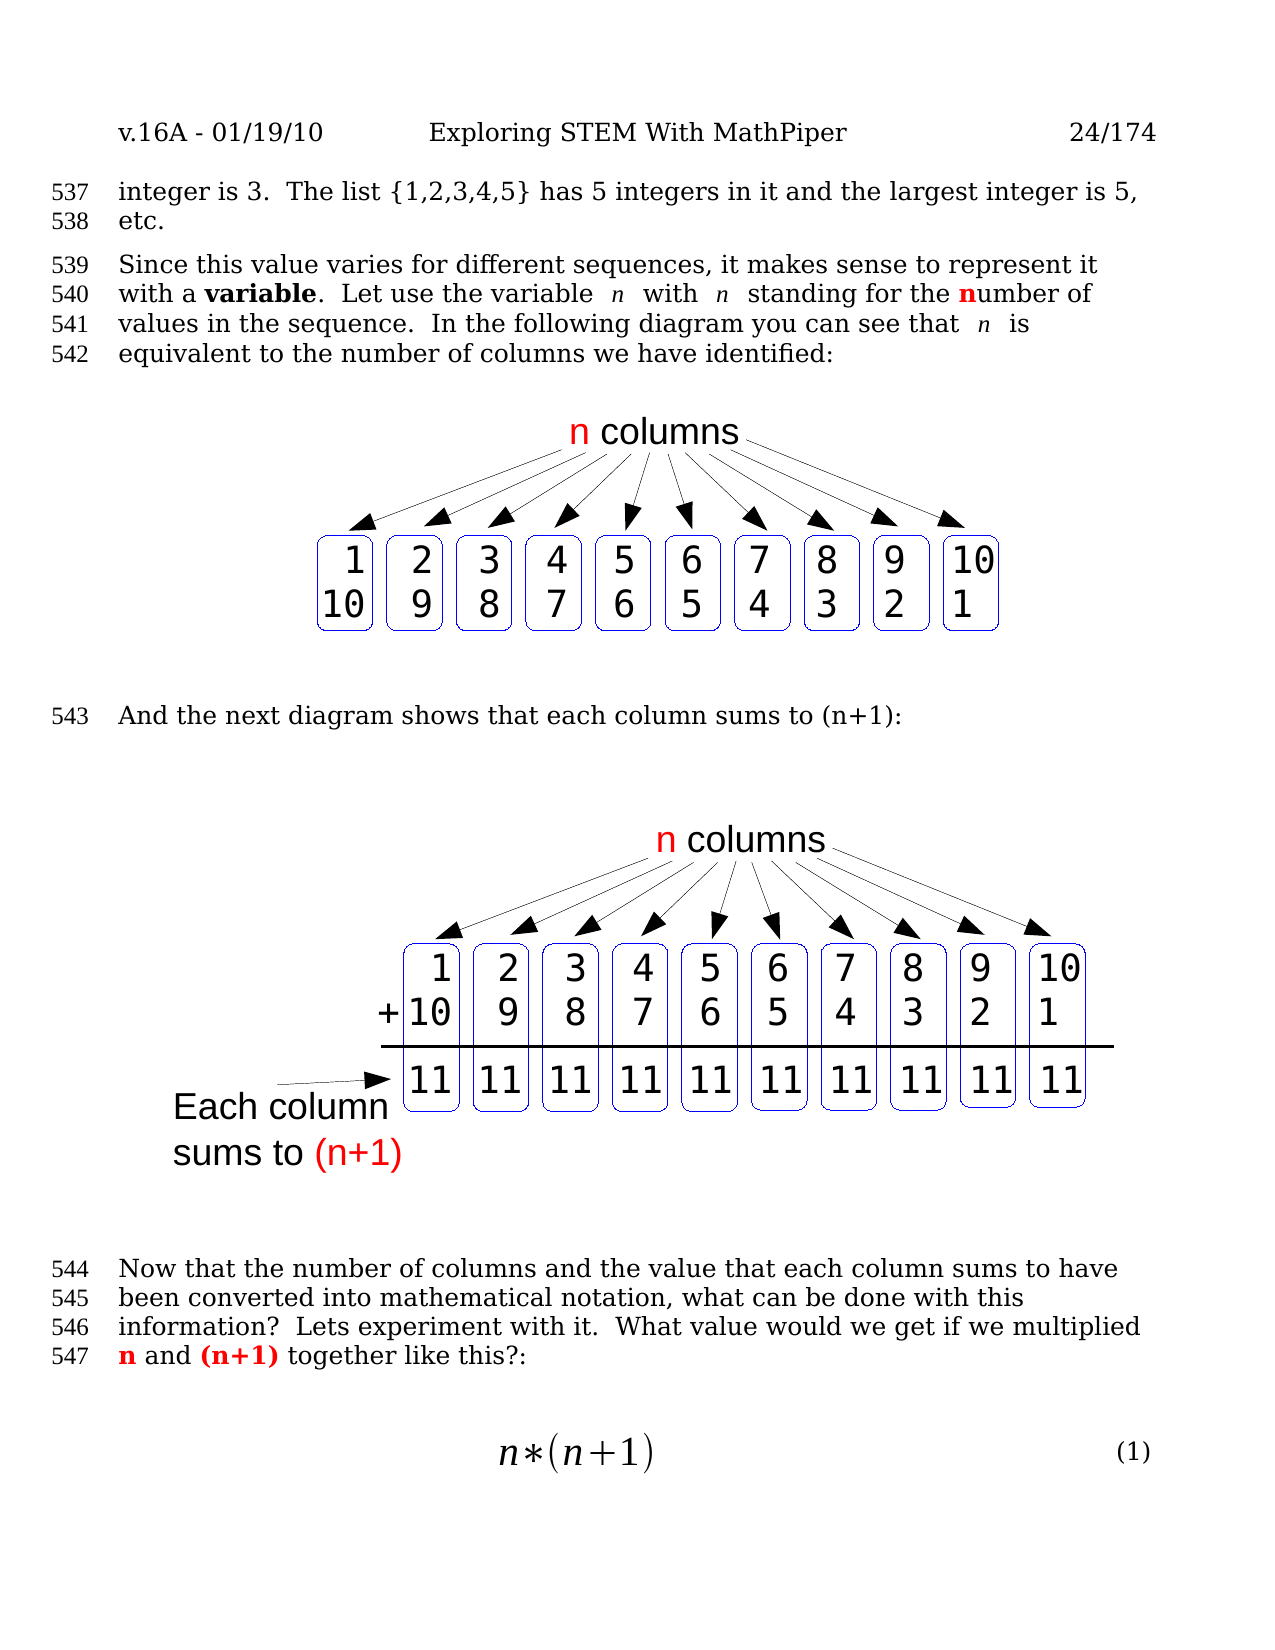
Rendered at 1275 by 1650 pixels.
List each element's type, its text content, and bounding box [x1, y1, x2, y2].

text Since this value varies for different sequences, it makes sense to represent it with a variable. Let use the variablewithstanding for the number of values in the sequence. In the following diagram you can see thatis equivalent to the number of columns we have identified: [118, 250, 1157, 368]
text Now that the number of columns and the value that each column sums to have been converted into mathematical notation, what can be done with this information? Lets experiment with it. What value would we get if we multiplied n and (n+1) together like this?: [118, 1254, 1157, 1371]
table_header (1) [1041, 1421, 1157, 1482]
table_header [118, 1421, 1041, 1482]
text integer is 3. The list {1,2,3,4,5} has 5 integers in it and the largest integer is 5, etc. [118, 177, 1157, 235]
text And the next diagram shows that each column sums to (n+1): [118, 701, 1157, 731]
